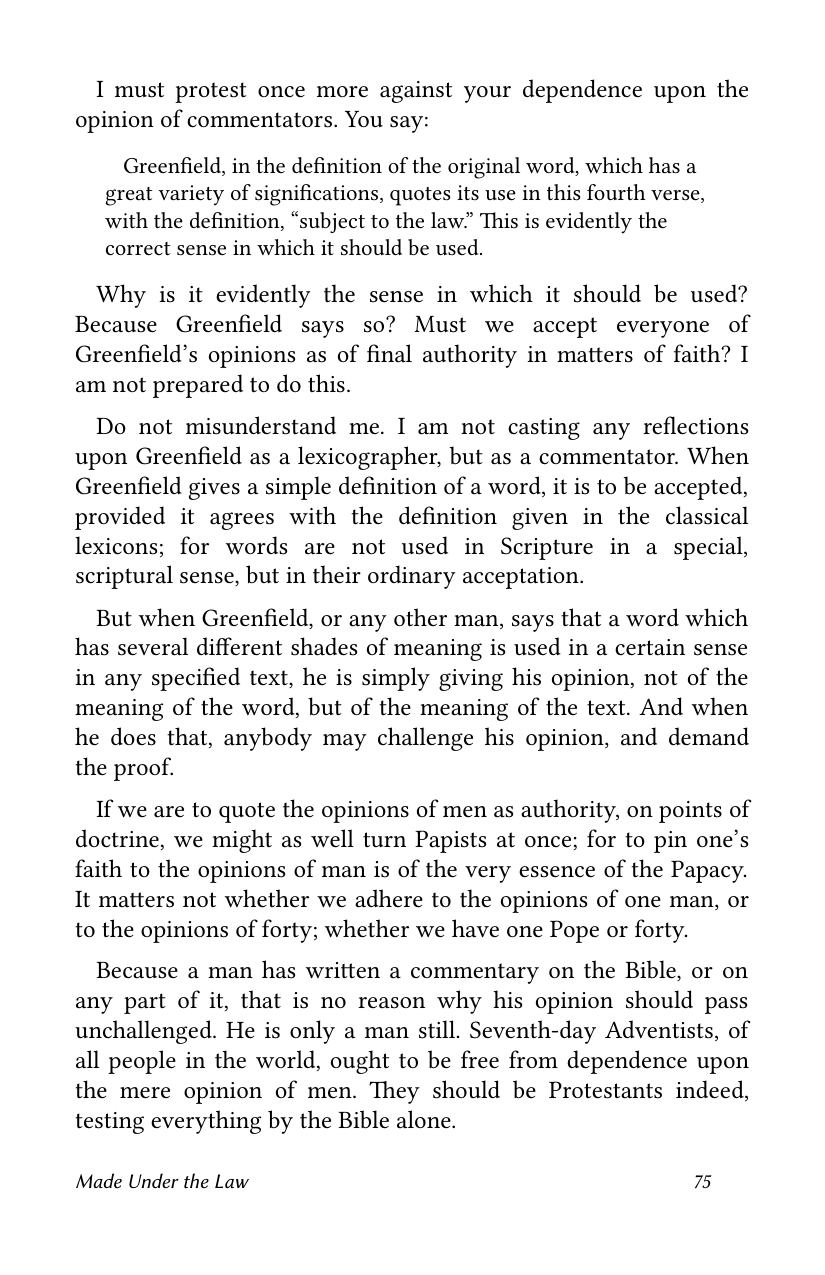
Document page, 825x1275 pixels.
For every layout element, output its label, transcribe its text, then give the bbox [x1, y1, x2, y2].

text Because a man has written a commentary on the Bible, or on any part of it, that is no reason why his opinion should pass unchallenged. He is only a man still. Seventh-day Adventists, of all people in the world, ought to be free from dependence upon the mere opinion of men. They should be Protestants indeed, testing everything by the Bible alone. [75, 957, 750, 1134]
text But when Greenfield, or any other man, says that a word which has several different shades of meaning is used in a certain sense in any specified text, he is simply giving his opinion, not of the meaning of the word, but of the meaning of the text. And when he does that, anybody may challenge his opinion, and demand the proof. [75, 603, 750, 782]
text Greenfield, in the definition of the original word, which has a great variety of significations, quotes its use in this fourth verse, with the definition, “subject to the law.” This is evidently the correct sense in which it should be used. [105, 153, 720, 261]
text Why is it evidently the sense in which it should be used? Because Greenfield says so? Must we accept everyone of Greenfield’s opinions as of final authority in matters of faith? I am not prepared to do this. [75, 280, 750, 399]
text If we are to quote the opinions of men as authority, on points of doctrine, we might as well turn Papists at once; for to pin one’s faith to the opinions of man is of the very essence of the Papacy. It matters not whether we adhere to the opinions of one man, or to the opinions of forty; whether we have one Pope or forty. [75, 795, 750, 943]
text I must protest once more against your dependence upon the opinion of commentators. You say: [75, 75, 750, 133]
text Do not misunderstand me. I am not casting any reflections upon Greenfield as a lexicographer, but as a commentator. When Greenfield gives a simple definition of a word, it is to be accepted, provided it agrees with the definition given in the classical lexicons; for words are not used in Scripture in a special, scriptural sense, but in their ordinary acceptation. [75, 412, 750, 590]
